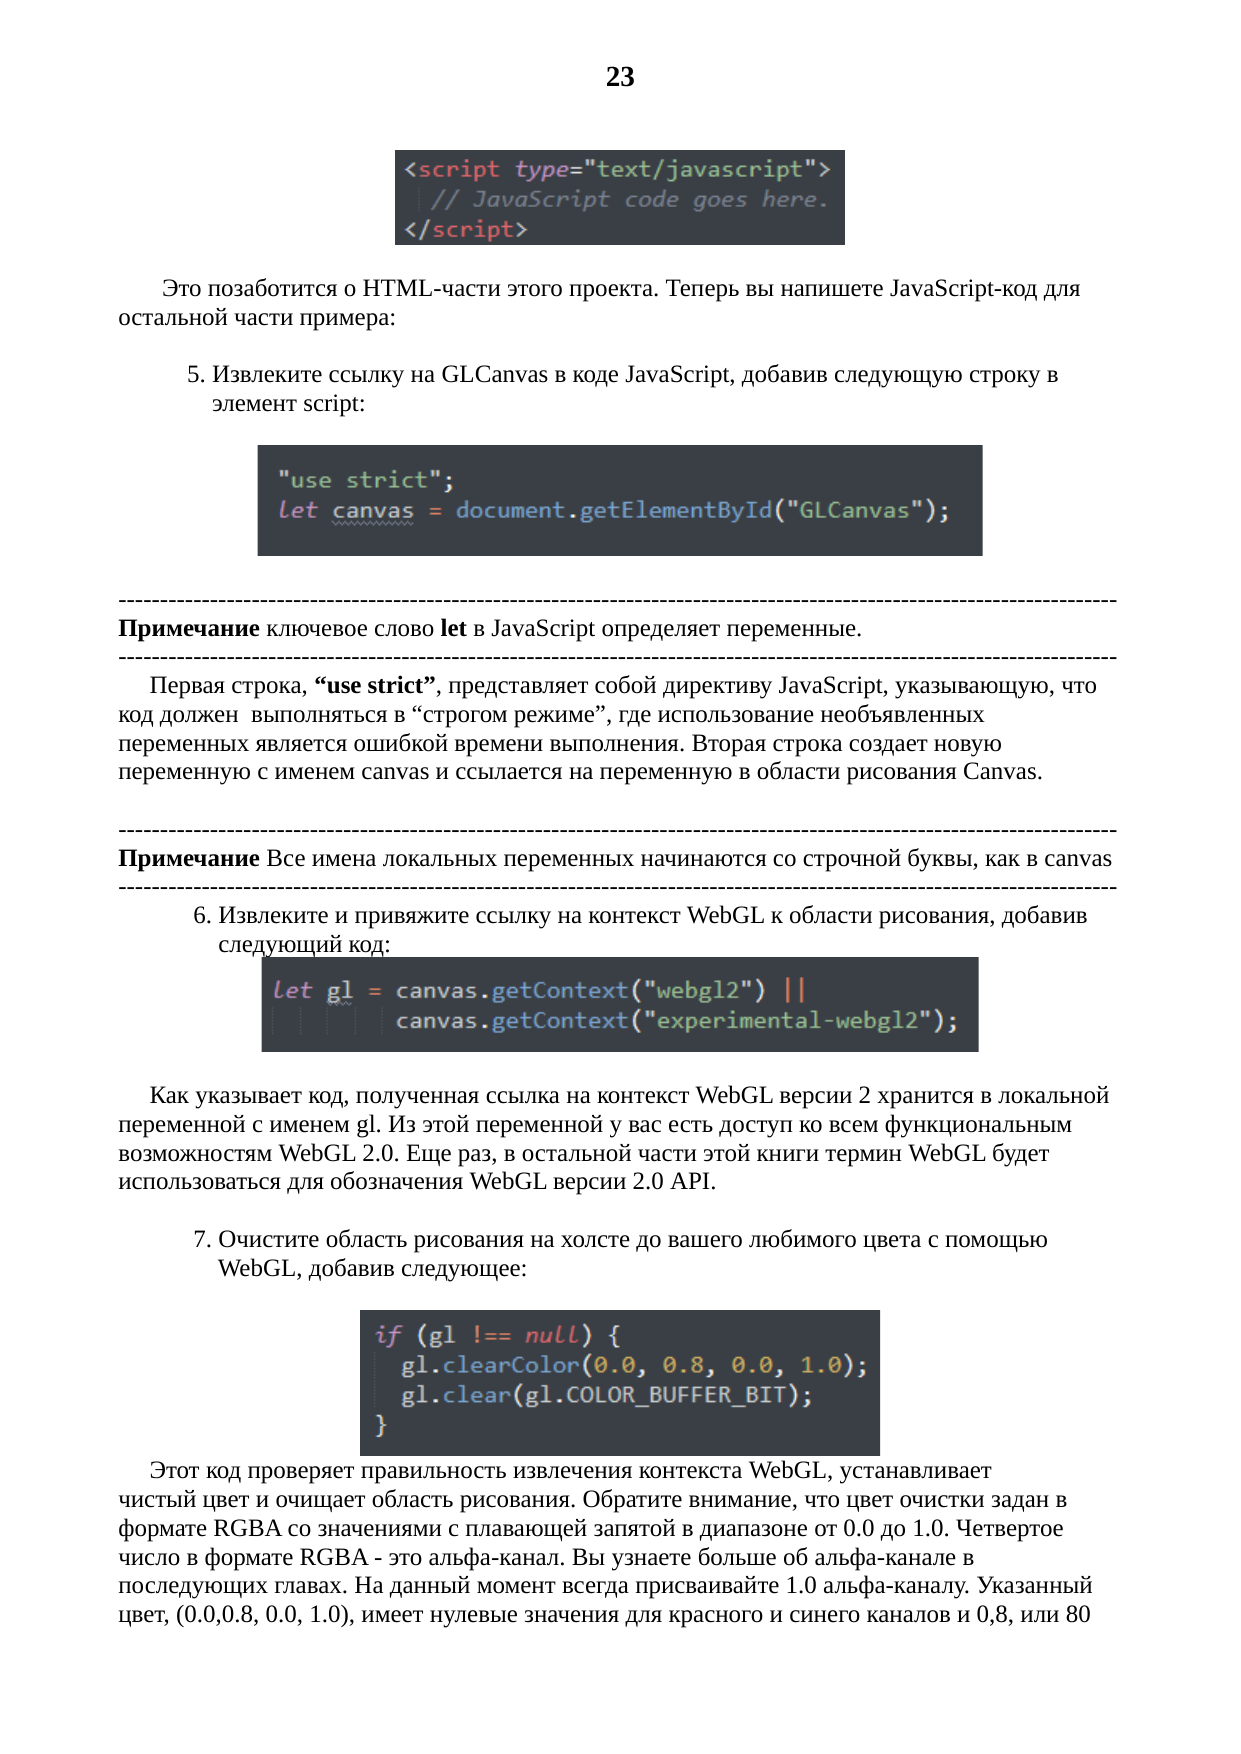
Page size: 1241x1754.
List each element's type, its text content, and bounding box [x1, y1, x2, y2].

picture [257, 445, 983, 556]
text использоваться для обозначения WebGL версии 2.0 API. [118, 1166, 1122, 1195]
text следующий код: [118, 929, 1122, 958]
text 6. Извлеките и привяжите ссылку на контекст WebGL к области рисования, добавив [118, 900, 1122, 929]
text ------------------------------------------------------------------------------------------------------------------------ [118, 641, 1122, 670]
text элемент script: [118, 388, 1122, 417]
text ------------------------------------------------------------------------------------------------------------------------ [118, 871, 1122, 900]
text Примечание Все имена локальных переменных начинаются со строчной буквы, как в canvas [118, 843, 1122, 871]
text Как указывает код, полученная ссылка на контекст WebGL версии 2 хранится в локальной переменной с именем gl. Из этой переменной у вас есть доступ ко всем функциональным возможностям WebGL 2.0. Еще раз, в остальной части этой книги термин WebGL будет [118, 1080, 1122, 1166]
text Первая строка, “use strict”, представляет собой директиву JavaScript, указывающую, что код должен выполняться в “строгом режиме”, где использование необъявленных переменных является ошибкой времени выполнения. Вторая строка создает новую переменную с именем canvas и ссылается на переменную в области рисования Canvas. [118, 670, 1122, 785]
text 7. Очистите область рисования на холсте до вашего любимого цвета с помощью [118, 1224, 1122, 1253]
picture [360, 1310, 881, 1456]
picture [395, 150, 845, 245]
text 5. Извлеките ссылку на GLCanvas в коде JavaScript, добавив следующую строку в [118, 359, 1122, 388]
text ------------------------------------------------------------------------------------------------------------------------ [118, 814, 1122, 843]
text Это позаботится о HTML-части этого проекта. Теперь вы напишете JavaScript-код для остальной части примера: [118, 273, 1122, 331]
text Примечание ключевое слово let в JavaScript определяет переменные. [118, 613, 1122, 641]
text Этот код проверяет правильность извлечения контекста WebGL, устанавливает [118, 1456, 1122, 1484]
picture [261, 957, 979, 1052]
text чистый цвет и очищает область рисования. Обратите внимание, что цвет очистки задан в [118, 1484, 1122, 1513]
text формате RGBA со значениями с плавающей запятой в диапазоне от 0.0 до 1.0. Четвертое число в формате RGBA - это альфа-канал. Вы узнаете больше об альфа-канале в последующих главах. На данный момент всегда присваивайте 1.0 альфа-каналу. Указанный цвет, (0.0,0.8, 0.0, 1.0), имеет нулевые значения для красного и синего каналов и 0,8, или 80 [118, 1513, 1122, 1628]
text WebGL, добавив следующее: [118, 1253, 1122, 1281]
text ------------------------------------------------------------------------------------------------------------------------ [118, 584, 1122, 613]
